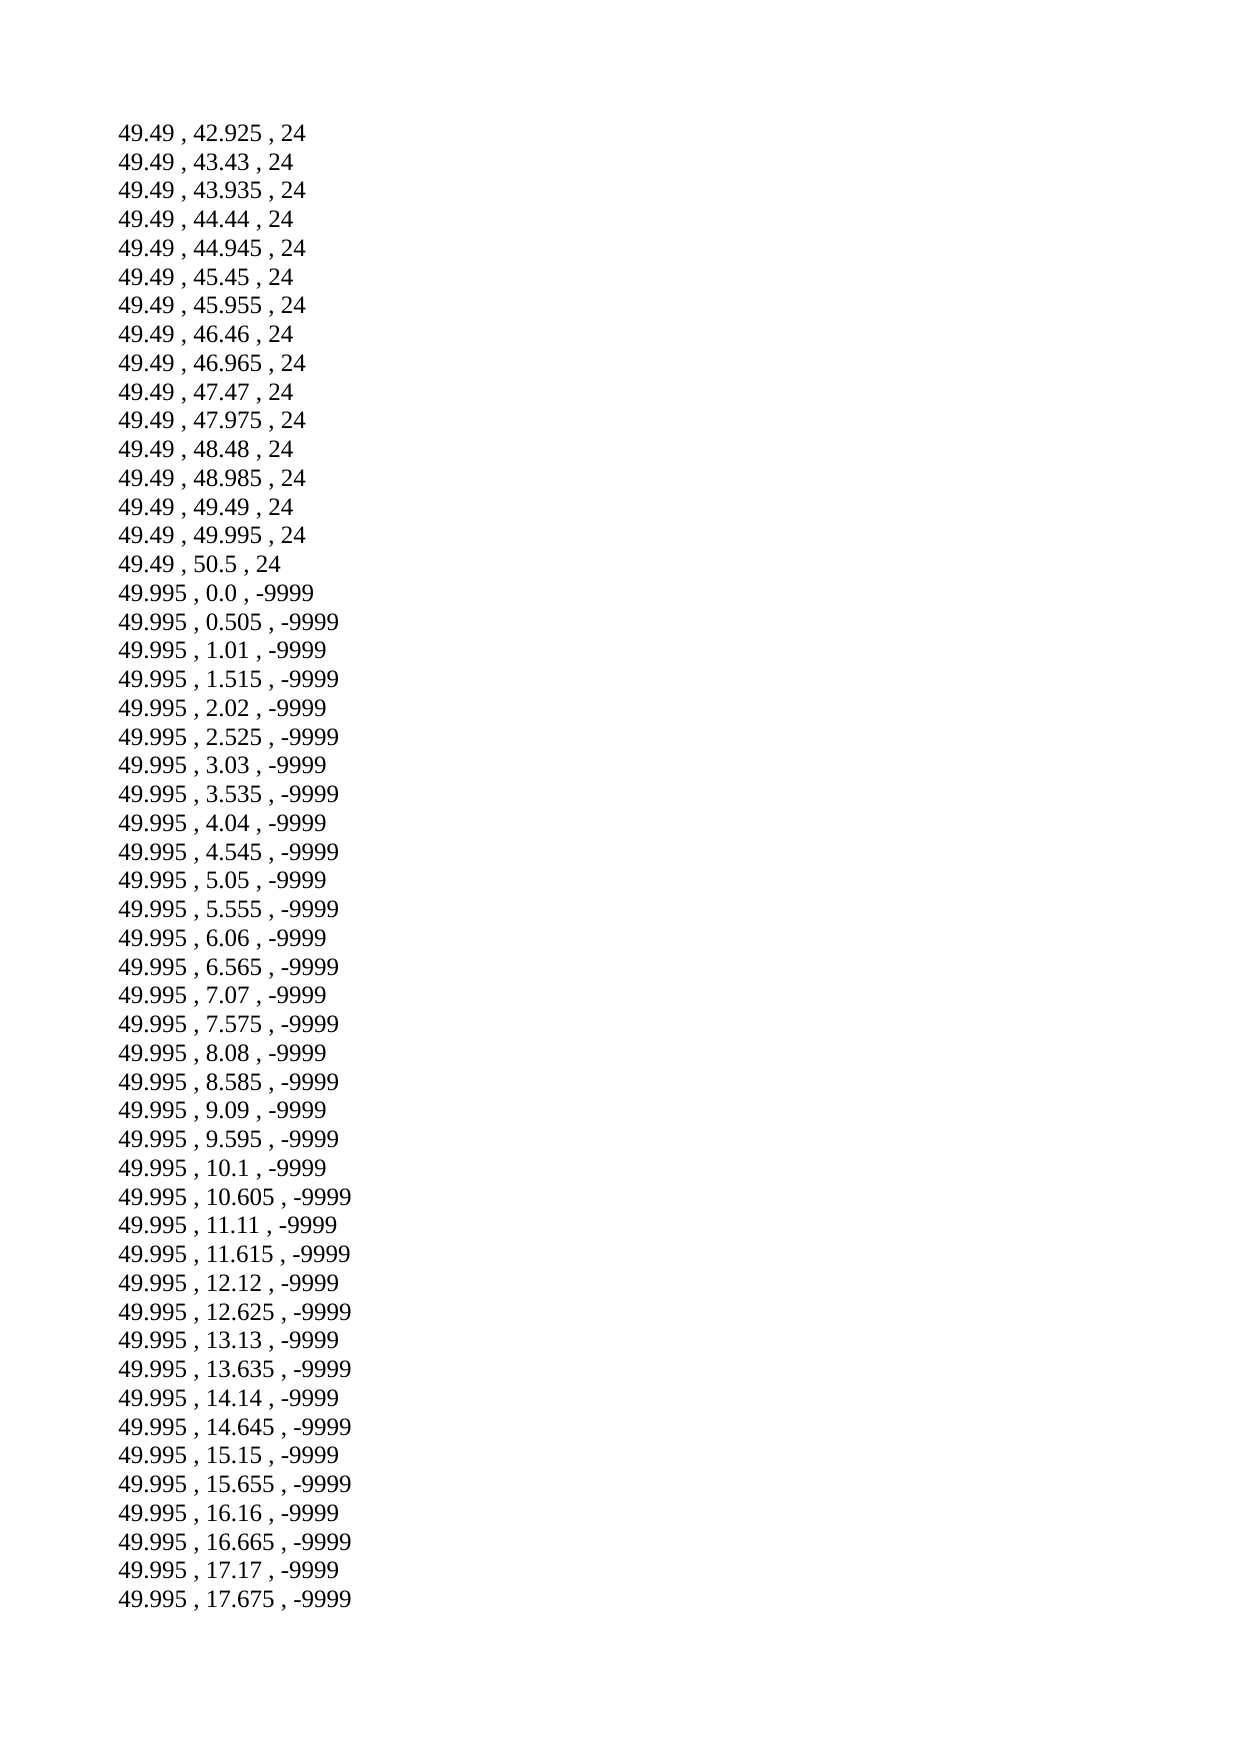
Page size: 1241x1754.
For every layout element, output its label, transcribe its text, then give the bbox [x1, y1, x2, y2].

text 49.49 , 46.46 , 24 [118, 319, 1122, 348]
text 49.995 , 2.02 , -9999 [118, 693, 1122, 722]
text 49.49 , 43.935 , 24 [118, 176, 1122, 204]
text 49.49 , 48.48 , 24 [118, 434, 1122, 463]
text 49.49 , 49.49 , 24 [118, 492, 1122, 521]
text 49.995 , 3.03 , -9999 [118, 751, 1122, 779]
text 49.49 , 45.45 , 24 [118, 262, 1122, 291]
text 49.49 , 47.47 , 24 [118, 377, 1122, 406]
text 49.49 , 46.965 , 24 [118, 348, 1122, 377]
text 49.49 , 49.995 , 24 [118, 521, 1122, 549]
text 49.49 , 43.43 , 24 [118, 147, 1122, 176]
text 49.995 , 11.11 , -9999 [118, 1211, 1122, 1239]
text 49.49 , 47.975 , 24 [118, 406, 1122, 434]
text 49.995 , 7.575 , -9999 [118, 1009, 1122, 1038]
text 49.995 , 15.655 , -9999 [118, 1469, 1122, 1498]
text 49.995 , 16.16 , -9999 [118, 1498, 1122, 1527]
text 49.995 , 14.645 , -9999 [118, 1412, 1122, 1441]
text 49.995 , 16.665 , -9999 [118, 1527, 1122, 1556]
text 49.995 , 8.08 , -9999 [118, 1038, 1122, 1067]
text 49.995 , 8.585 , -9999 [118, 1067, 1122, 1096]
text 49.995 , 4.04 , -9999 [118, 808, 1122, 837]
text 49.995 , 4.545 , -9999 [118, 837, 1122, 866]
text 49.49 , 50.5 , 24 [118, 549, 1122, 578]
text 49.995 , 5.555 , -9999 [118, 894, 1122, 923]
text 49.995 , 15.15 , -9999 [118, 1441, 1122, 1469]
text 49.995 , 13.13 , -9999 [118, 1326, 1122, 1354]
text 49.995 , 17.675 , -9999 [118, 1584, 1122, 1613]
text 49.49 , 44.44 , 24 [118, 204, 1122, 233]
text 49.995 , 17.17 , -9999 [118, 1556, 1122, 1584]
text 49.995 , 1.01 , -9999 [118, 636, 1122, 664]
text 49.995 , 9.09 , -9999 [118, 1096, 1122, 1124]
text 49.995 , 3.535 , -9999 [118, 779, 1122, 808]
text 49.995 , 0.505 , -9999 [118, 607, 1122, 636]
text 49.995 , 7.07 , -9999 [118, 981, 1122, 1009]
text 49.995 , 10.1 , -9999 [118, 1153, 1122, 1182]
text 49.995 , 10.605 , -9999 [118, 1182, 1122, 1211]
text 49.995 , 2.525 , -9999 [118, 722, 1122, 751]
text 49.995 , 6.06 , -9999 [118, 923, 1122, 952]
text 49.995 , 1.515 , -9999 [118, 664, 1122, 693]
text 49.49 , 45.955 , 24 [118, 291, 1122, 319]
text 49.995 , 9.595 , -9999 [118, 1124, 1122, 1153]
text 49.49 , 44.945 , 24 [118, 233, 1122, 262]
text 49.995 , 6.565 , -9999 [118, 952, 1122, 981]
text 49.995 , 14.14 , -9999 [118, 1383, 1122, 1412]
text 49.995 , 0.0 , -9999 [118, 578, 1122, 607]
text 49.995 , 11.615 , -9999 [118, 1239, 1122, 1268]
text 49.995 , 5.05 , -9999 [118, 866, 1122, 894]
text 49.995 , 12.625 , -9999 [118, 1297, 1122, 1326]
text 49.49 , 48.985 , 24 [118, 463, 1122, 492]
text 49.49 , 42.925 , 24 [118, 118, 1122, 147]
text 49.995 , 13.635 , -9999 [118, 1354, 1122, 1383]
text 49.995 , 12.12 , -9999 [118, 1268, 1122, 1297]
